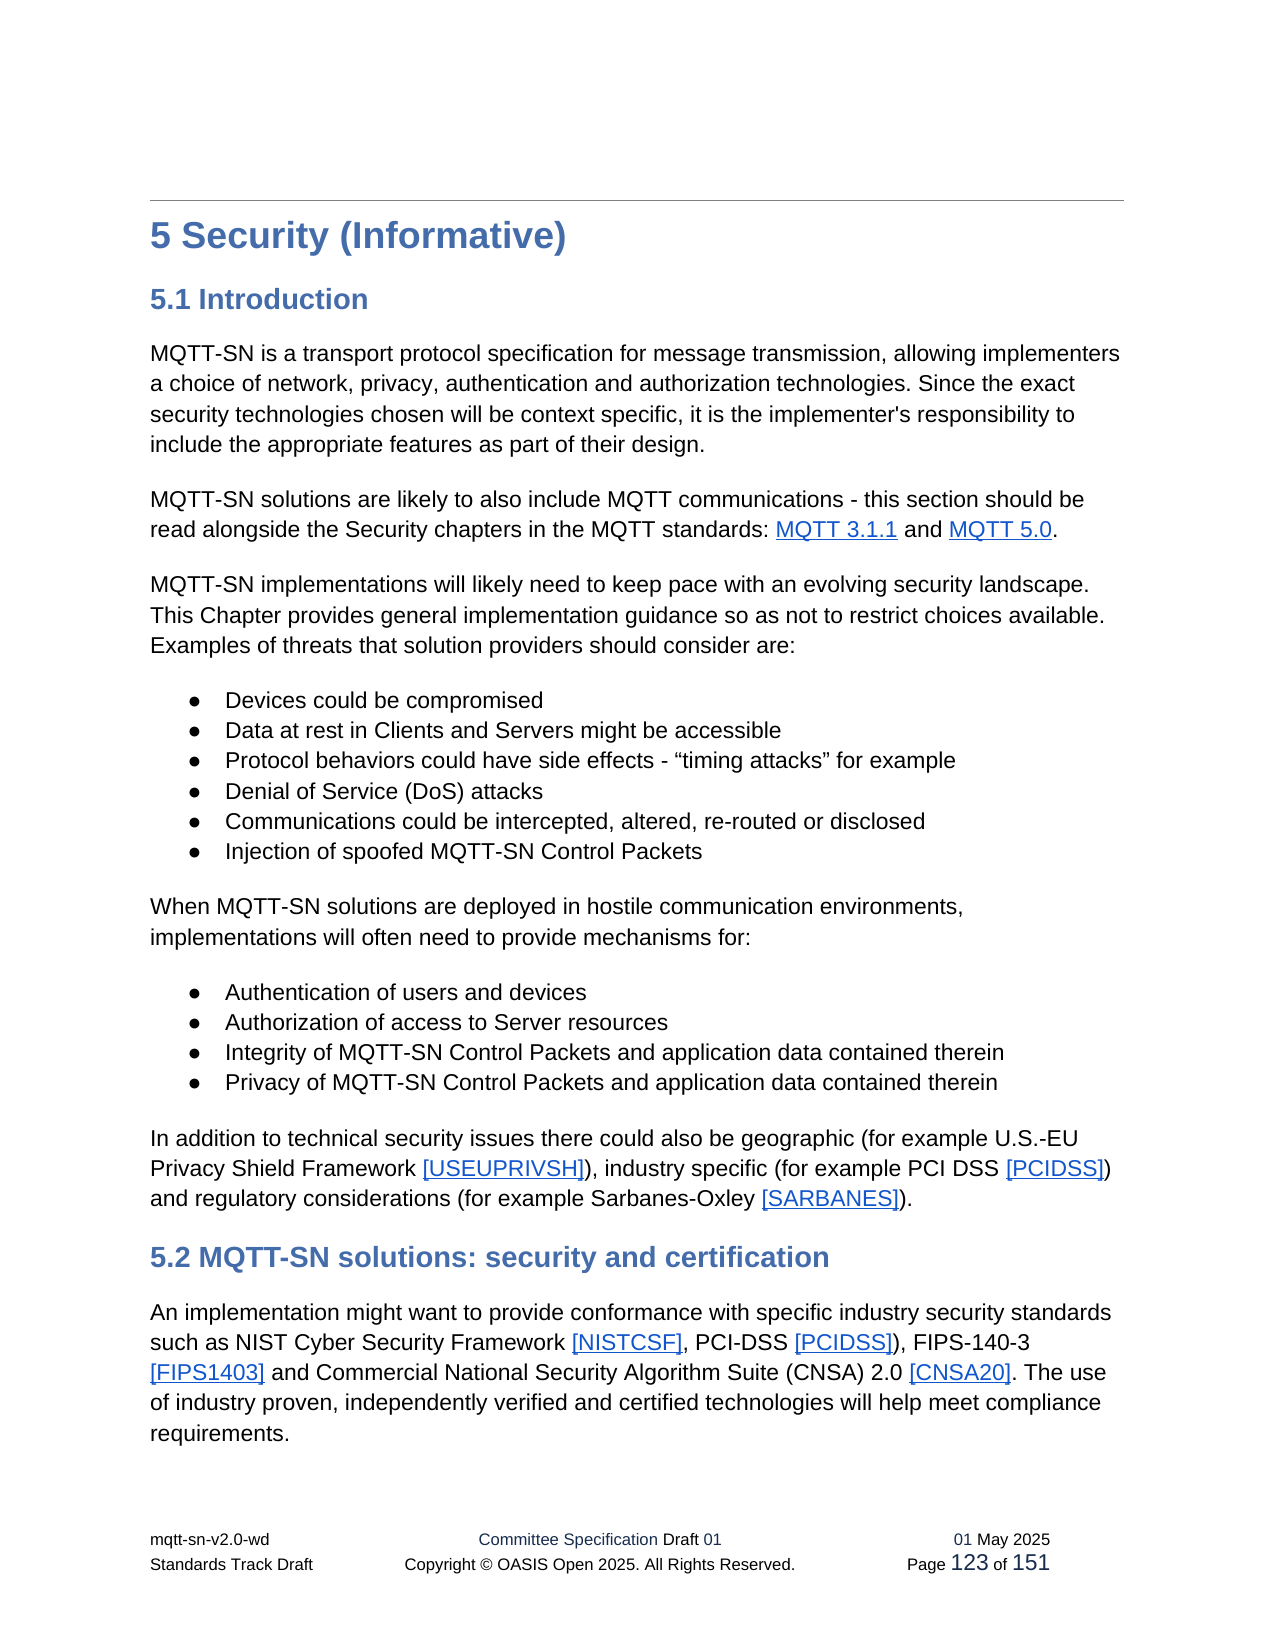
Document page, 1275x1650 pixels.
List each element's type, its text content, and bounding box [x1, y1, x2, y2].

list Denial of Service (DoS) attacks [187, 778, 1125, 804]
list Devices could be compromised [187, 687, 1125, 713]
text MQTT-SN solutions are likely to also include MQTT communications - this section should be read alongside the Security chapters in the MQTT standards: MQTT 3.1.1 and MQTT 5.0. [150, 486, 1125, 543]
list Communications could be intercepted, altered, re-routed or disclosed [187, 808, 1125, 834]
list Authentication of users and devices [187, 979, 1125, 1005]
subtitle 5.1 Introduction [150, 282, 1124, 315]
list Integrity of MQTT-SN Control Packets and application data contained therein [187, 1039, 1125, 1066]
list Privacy of MQTT-SN Control Packets and application data contained therein [187, 1069, 1125, 1096]
text When MQTT-SN solutions are deployed in hostile communication environments, implementations will often need to provide mechanisms for: [150, 893, 1125, 950]
text MQTT-SN is a transport protocol specification for message transmission, allowing implementers a choice of network, privacy, authentication and authorization technologies. Since the exact security technologies chosen will be context specific, it is the implementer's responsibility to include the appropriate features as part of their design. [150, 340, 1125, 457]
list Injection of spoofed MQTT-SN Control Packets [187, 838, 1125, 864]
list Data at rest in Clients and Servers might be accessible [187, 717, 1125, 744]
text In addition to technical security issues there could also be geographic (for example U.S.-EU Privacy Shield Framework [USEUPRIVSH]), industry specific (for example PCI DSS [PCIDSS]) and regulatory considerations (for example Sarbanes-Oxley [SARBANES]). [150, 1124, 1125, 1211]
text MQTT-SN implementations will likely need to keep pace with an evolving security landscape. This Chapter provides general implementation guidance so as not to restrict choices available. Examples of threats that solution providers should consider are: [150, 571, 1125, 658]
list Protocol behaviors could have side effects - “timing attacks” for example [187, 747, 1125, 774]
text An implementation might want to provide conformance with specific industry security standards such as NIST Cyber Security Framework [NISTCSF], PCI-DSS [PCIDSS]), FIPS-140-3 [FIPS1403] and Commercial National Security Algorithm Suite (CNSA) 2.0 [CNSA20]. The use of industry proven, independently verified and certified technologies will help meet compliance requirements. [150, 1299, 1125, 1446]
list Authorization of access to Server resources [187, 1009, 1125, 1035]
subtitle 5.2 MQTT-SN solutions: security and certification [150, 1240, 1124, 1274]
subtitle 5 Security (Informative) [150, 201, 1124, 257]
